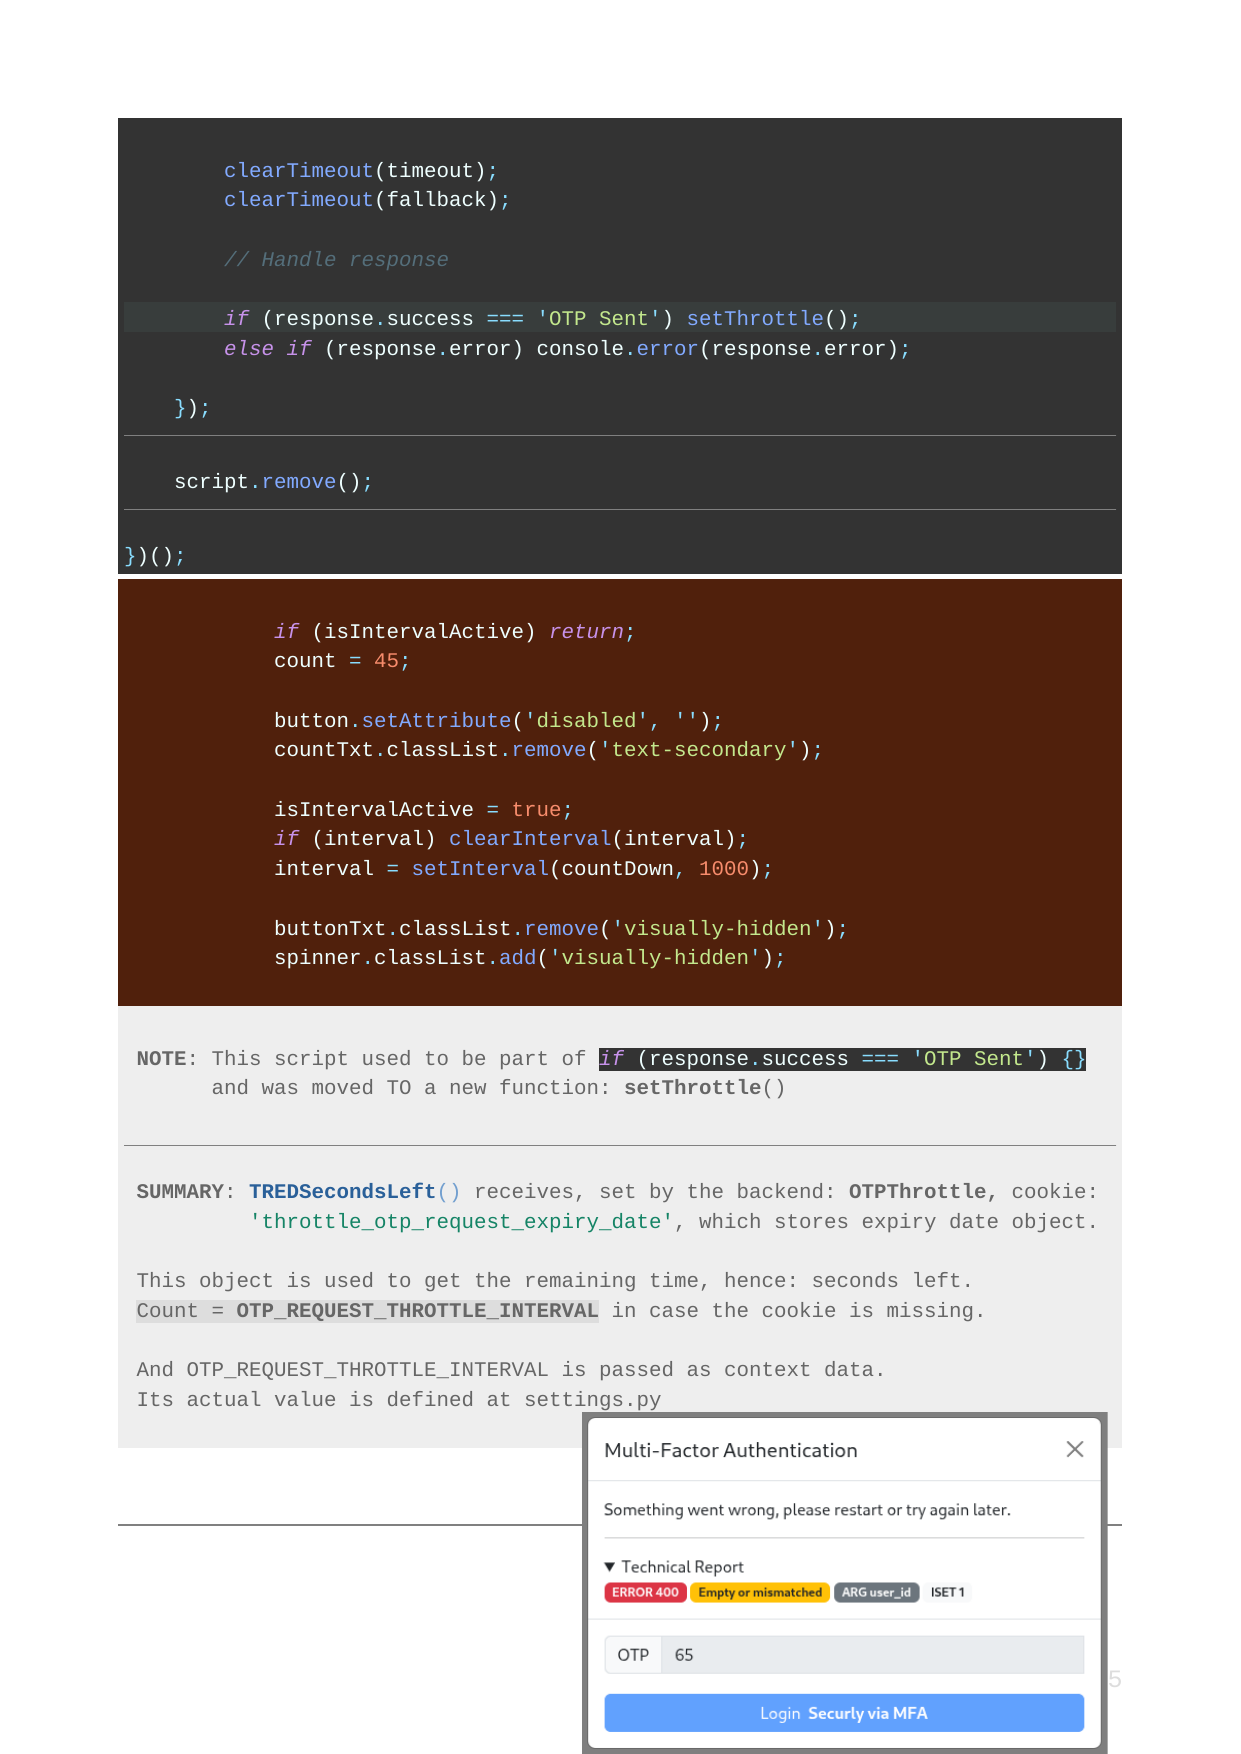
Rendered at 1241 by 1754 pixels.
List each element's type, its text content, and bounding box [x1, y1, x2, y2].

table_header [118, 1583, 582, 1623]
picture [582, 1412, 1108, 1754]
table_cell NOTE: This script used to be part of if (response.success === 'OTP Sent') {} and was moved TO a new function: setThrottle() SUMMARY: TREDSecondsLeft() receives, set by the backend: OTPThrottle, cookie: 'throttle_otp_request_expiry_date', which stores expiry date object. This object is used to get the remaining time, hence: seconds left. Count = OTP_REQUEST_THROTTLE_INTERVAL in case the cookie is missing. And OTP_REQUEST_THROTTLE_INTERVAL is passed as context data. Its actual value is defined at settings.py [118, 1006, 1122, 1448]
table_header clearTimeout(timeout); clearTimeout(fallback); // Handle response if (response.success === 'OTP Sent') setThrottle(); else if (response.error) console.error(response.error); }); script.remove(); })(); [118, 118, 1122, 574]
table_header if (isIntervalActive) return; count = 45; button.setAttribute('disabled', ''); countTxt.classList.remove('text-secondary'); isIntervalActive = true; if (interval) clearInterval(interval); interval = setInterval(countDown, 1000); buttonTxt.classList.remove('visually-hidden'); spinner.classList.add('visually-hidden'); [118, 579, 1122, 1006]
